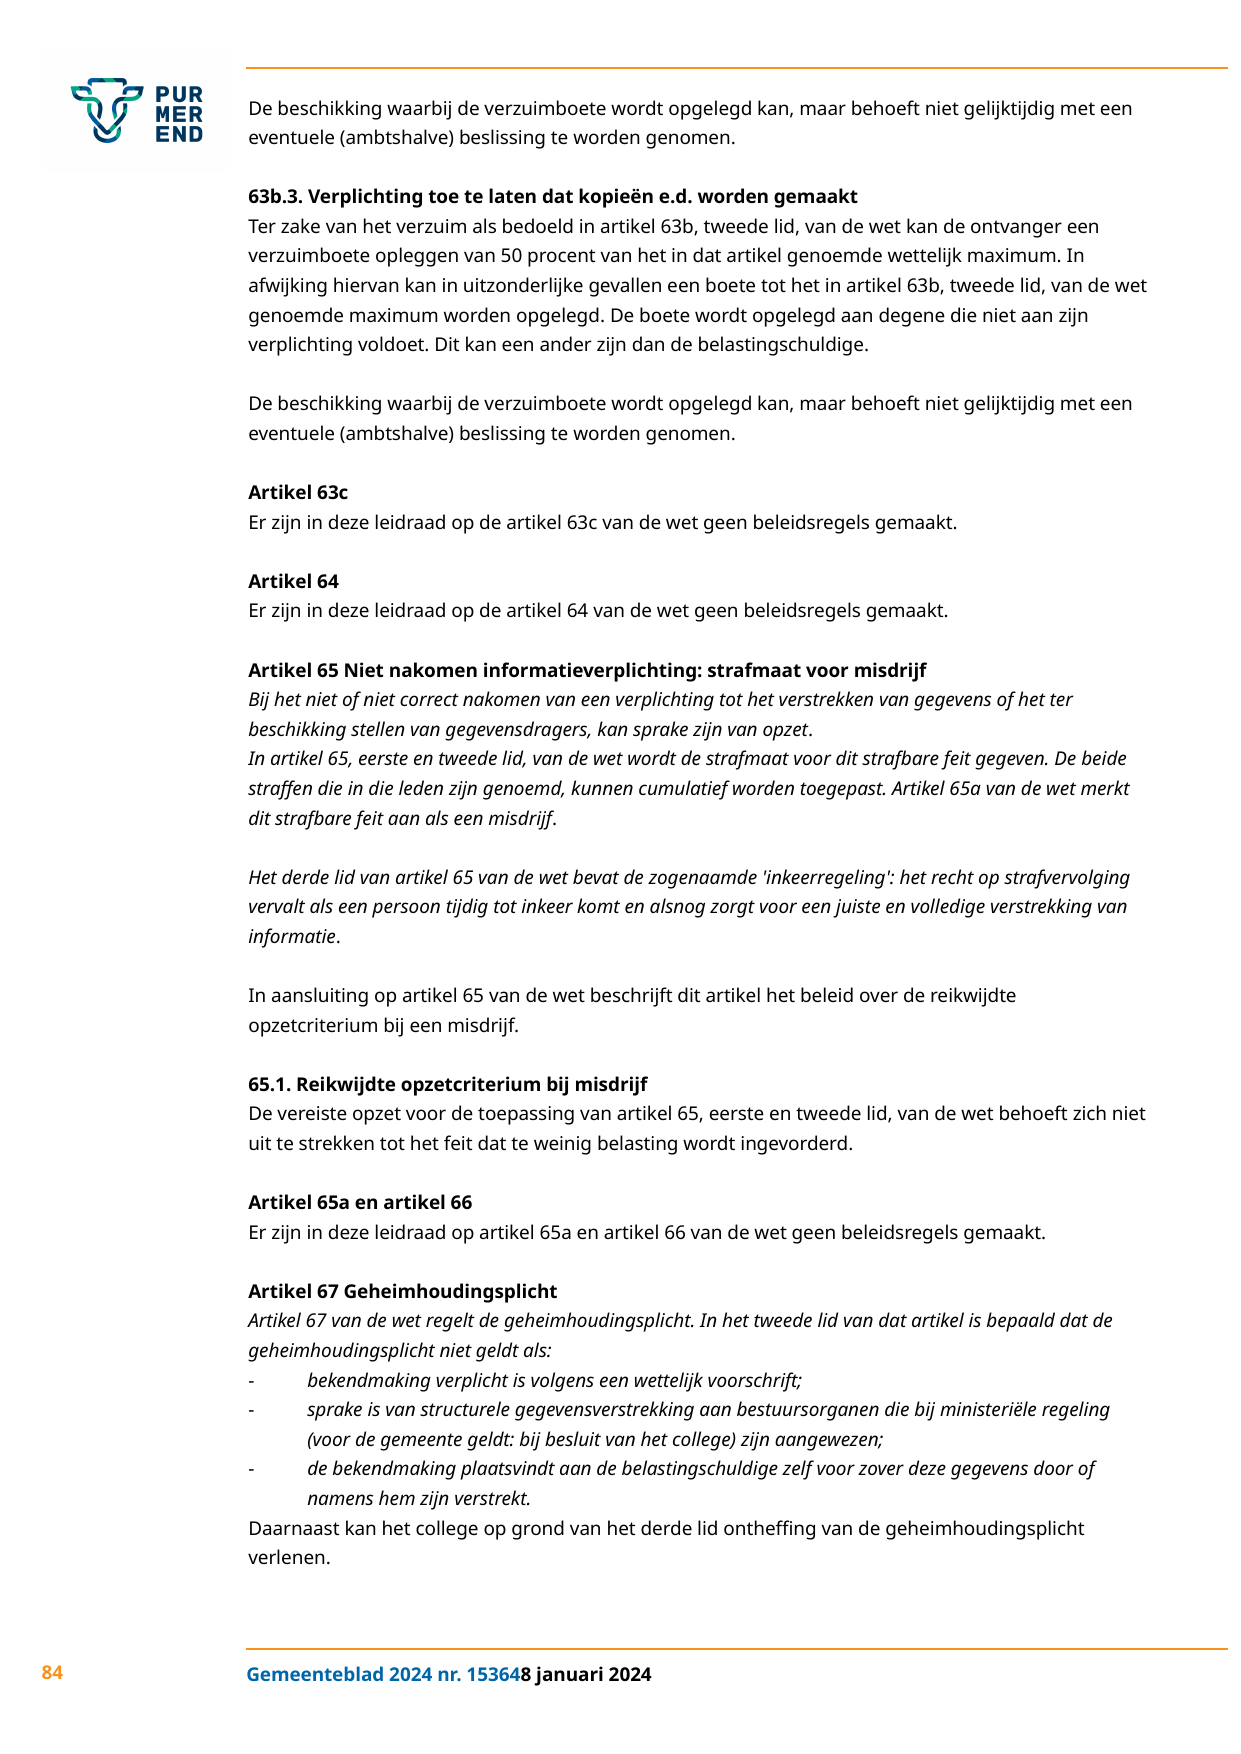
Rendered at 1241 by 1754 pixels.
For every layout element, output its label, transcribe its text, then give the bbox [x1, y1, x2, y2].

text In artikel 65, eerste en tweede lid, van de wet wordt de strafmaat voor dit strafbare feit gegeven. De beide straffen die in die leden zijn genoemd, kunnen cumulatief worden toegepast. Artikel 65a van de wet merkt dit strafbare feit aan als een misdrijf. [248, 746, 1152, 831]
text De vereiste opzet voor de toepassing van artikel 65, eerste en tweede lid, van de wet behoeft zich niet uit te strekken tot het feit dat te weinig belasting wordt ingevorderd. [248, 1101, 1152, 1156]
list bekendmaking verplicht is volgens een wettelijk voorschrift; [248, 1367, 1152, 1393]
text Artikel 65a en artikel 66 [248, 1189, 1152, 1215]
text In aansluiting op artikel 65 van de wet beschrijft dit artikel het beleid over de reikwijdte opzetcriterium bij een misdrijf. [248, 982, 1152, 1038]
text 63b.3. Verplichting toe te laten dat kopieën e.d. worden gemaakt [248, 183, 1152, 209]
text De beschikking waarbij de verzuimboete wordt opgelegd kan, maar behoeft niet gelijktijdig met een eventuele (ambtshalve) beslissing te worden genomen. [248, 391, 1152, 446]
list de bekendmaking plaatsvindt aan de belastingschuldige zelf voor zover deze gegevens door of namens hem zijn verstrekt. [248, 1456, 1152, 1511]
text Er zijn in deze leidraad op de artikel 64 van de wet geen beleidsregels gemaakt. [248, 598, 1152, 623]
text Artikel 63c [248, 479, 1152, 505]
text Ter zake van het verzuim als bedoeld in artikel 63b, tweede lid, van de wet kan de ontvanger een verzuimboete opleggen van 50 procent van het in dat artikel genoemde wettelijk maximum. In afwijking hiervan kan in uitzonderlijke gevallen een boete tot het in artikel 63b, tweede lid, van de wet genoemde maximum worden opgelegd. De boete wordt opgelegd aan degene die niet aan zijn verplichting voldoet. Dit kan een ander zijn dan de belastingschuldige. [248, 213, 1152, 357]
picture [41, 47, 231, 172]
text Er zijn in deze leidraad op de artikel 63c van de wet geen beleidsregels gemaakt. [248, 509, 1152, 535]
text Artikel 67 van de wet regelt de geheimhoudingsplicht. In het tweede lid van dat artikel is bepaald dat de geheimhoudingsplicht niet geldt als: [248, 1308, 1152, 1363]
text Er zijn in deze leidraad op artikel 65a en artikel 66 van de wet geen beleidsregels gemaakt. [248, 1219, 1152, 1245]
list sprake is van structurele gegevensverstrekking aan bestuursorganen die bij ministeriële regeling (voor de gemeente geldt: bij besluit van het college) zijn aangewezen; [248, 1396, 1152, 1452]
text Daarnaast kan het college op grond van het derde lid ontheffing van de geheimhoudingsplicht verlenen. [248, 1515, 1152, 1570]
text De beschikking waarbij de verzuimboete wordt opgelegd kan, maar behoeft niet gelijktijdig met een eventuele (ambtshalve) beslissing te worden genomen. [248, 95, 1152, 150]
text Bij het niet of niet correct nakomen van een verplichting tot het verstrekken van gegevens of het ter beschikking stellen van gegevensdragers, kan sprake zijn van opzet. [248, 686, 1152, 742]
text Het derde lid van artikel 65 van de wet bevat de zogenaamde 'inkeerregeling': het recht op strafvervolging vervalt als een persoon tijdig tot inkeer komt en alsnog zorgt voor een juiste en volledige verstrekking van informatie. [248, 864, 1152, 949]
text Artikel 64 [248, 568, 1152, 594]
text Artikel 67 Geheimhoudingsplicht [248, 1278, 1152, 1304]
text 65.1. Reikwijdte opzetcriterium bij misdrijf [248, 1071, 1152, 1097]
text Artikel 65 Niet nakomen informatieverplichting: strafmaat voor misdrijf [248, 657, 1152, 683]
